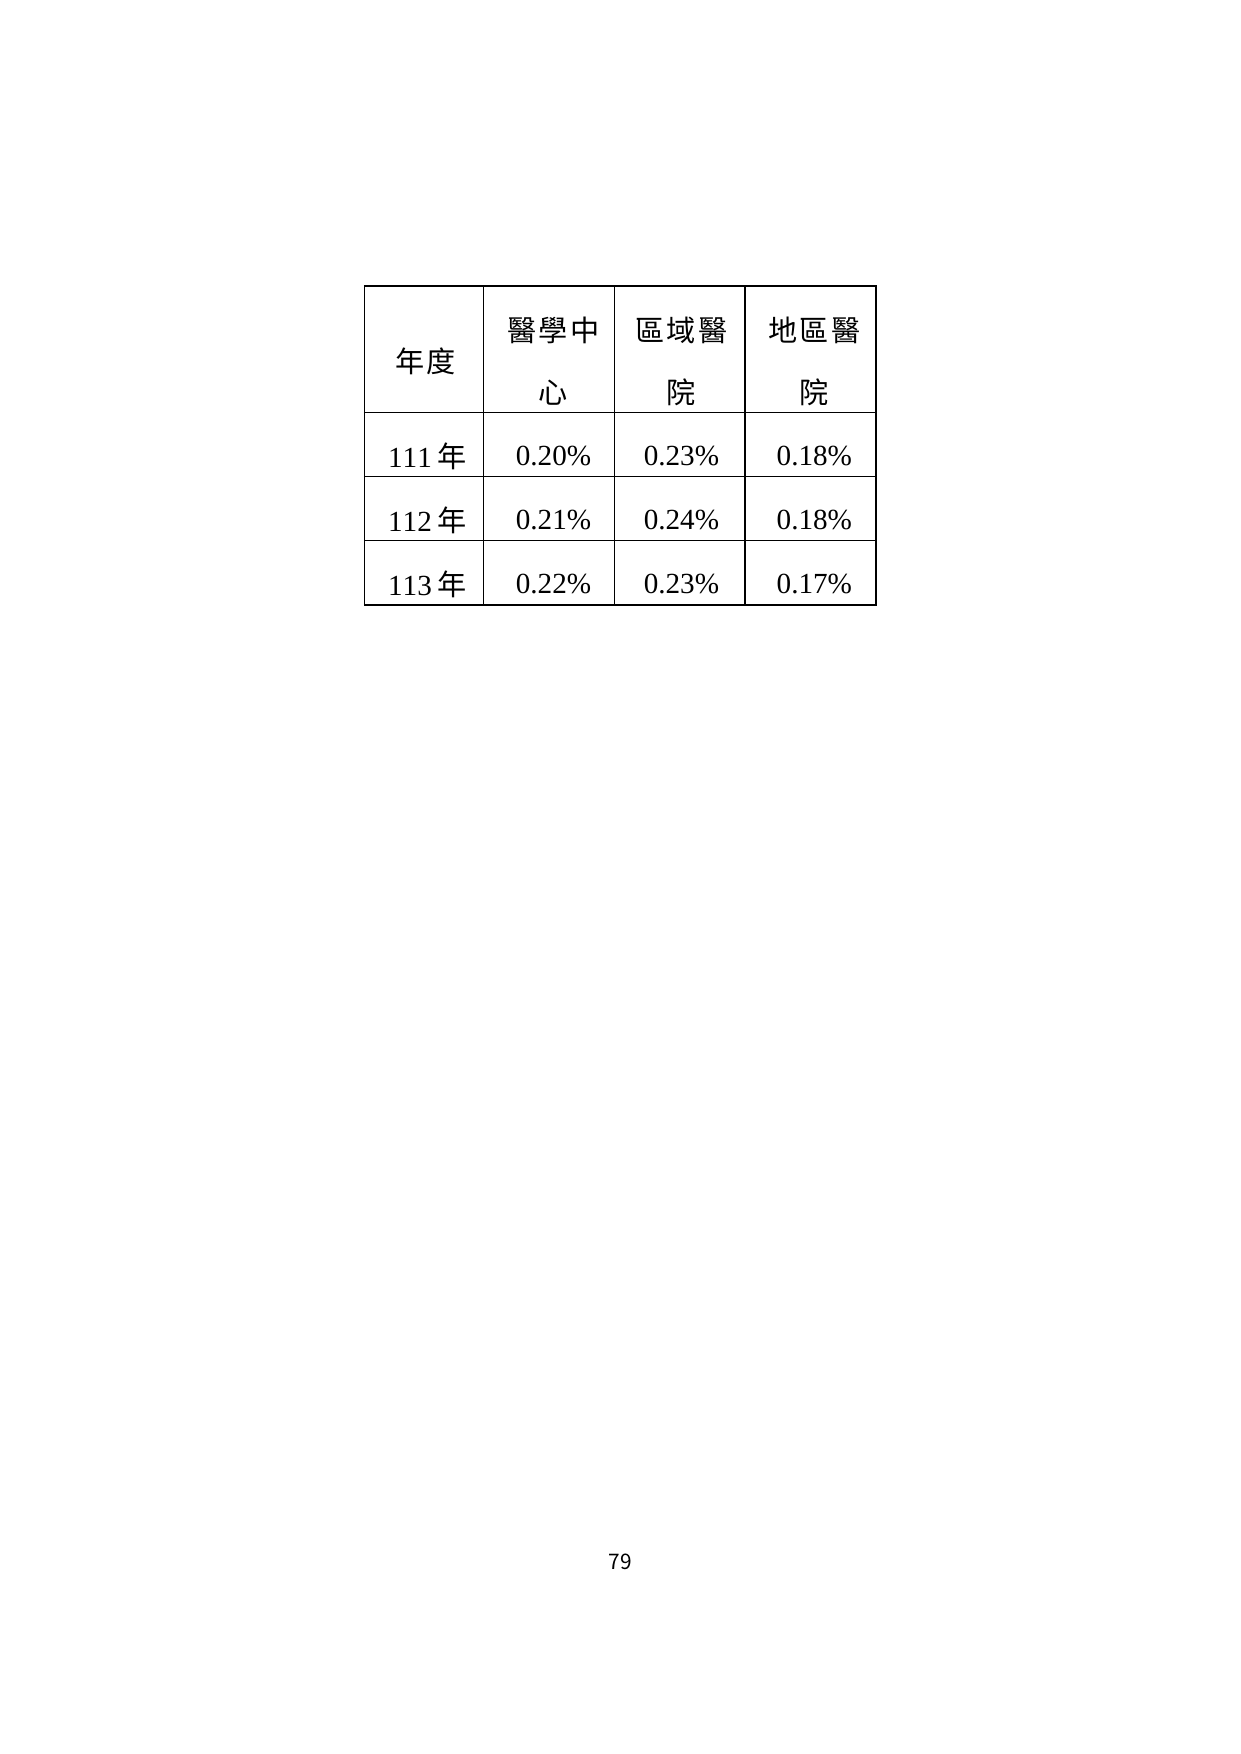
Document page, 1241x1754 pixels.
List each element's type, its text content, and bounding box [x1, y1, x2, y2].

table_cell 113年 [365, 541, 483, 604]
table_cell 0.20% [484, 413, 614, 476]
table_cell 0.18% [746, 477, 875, 540]
table_cell 0.22% [484, 541, 614, 604]
table_header 區域醫院 [615, 287, 744, 412]
table_cell 0.21% [484, 477, 614, 540]
table_header 地區醫院 [746, 287, 875, 412]
table_header 年度 [365, 287, 483, 412]
table_cell 0.23% [615, 413, 744, 476]
table_cell 0.18% [746, 413, 875, 476]
table_cell 0.23% [615, 541, 744, 604]
table_cell 111年 [365, 413, 483, 476]
table_cell 0.24% [615, 477, 744, 540]
table_cell 0.17% [746, 541, 875, 604]
table_header 醫學中心 [484, 287, 614, 412]
table_cell 112年 [365, 477, 483, 540]
